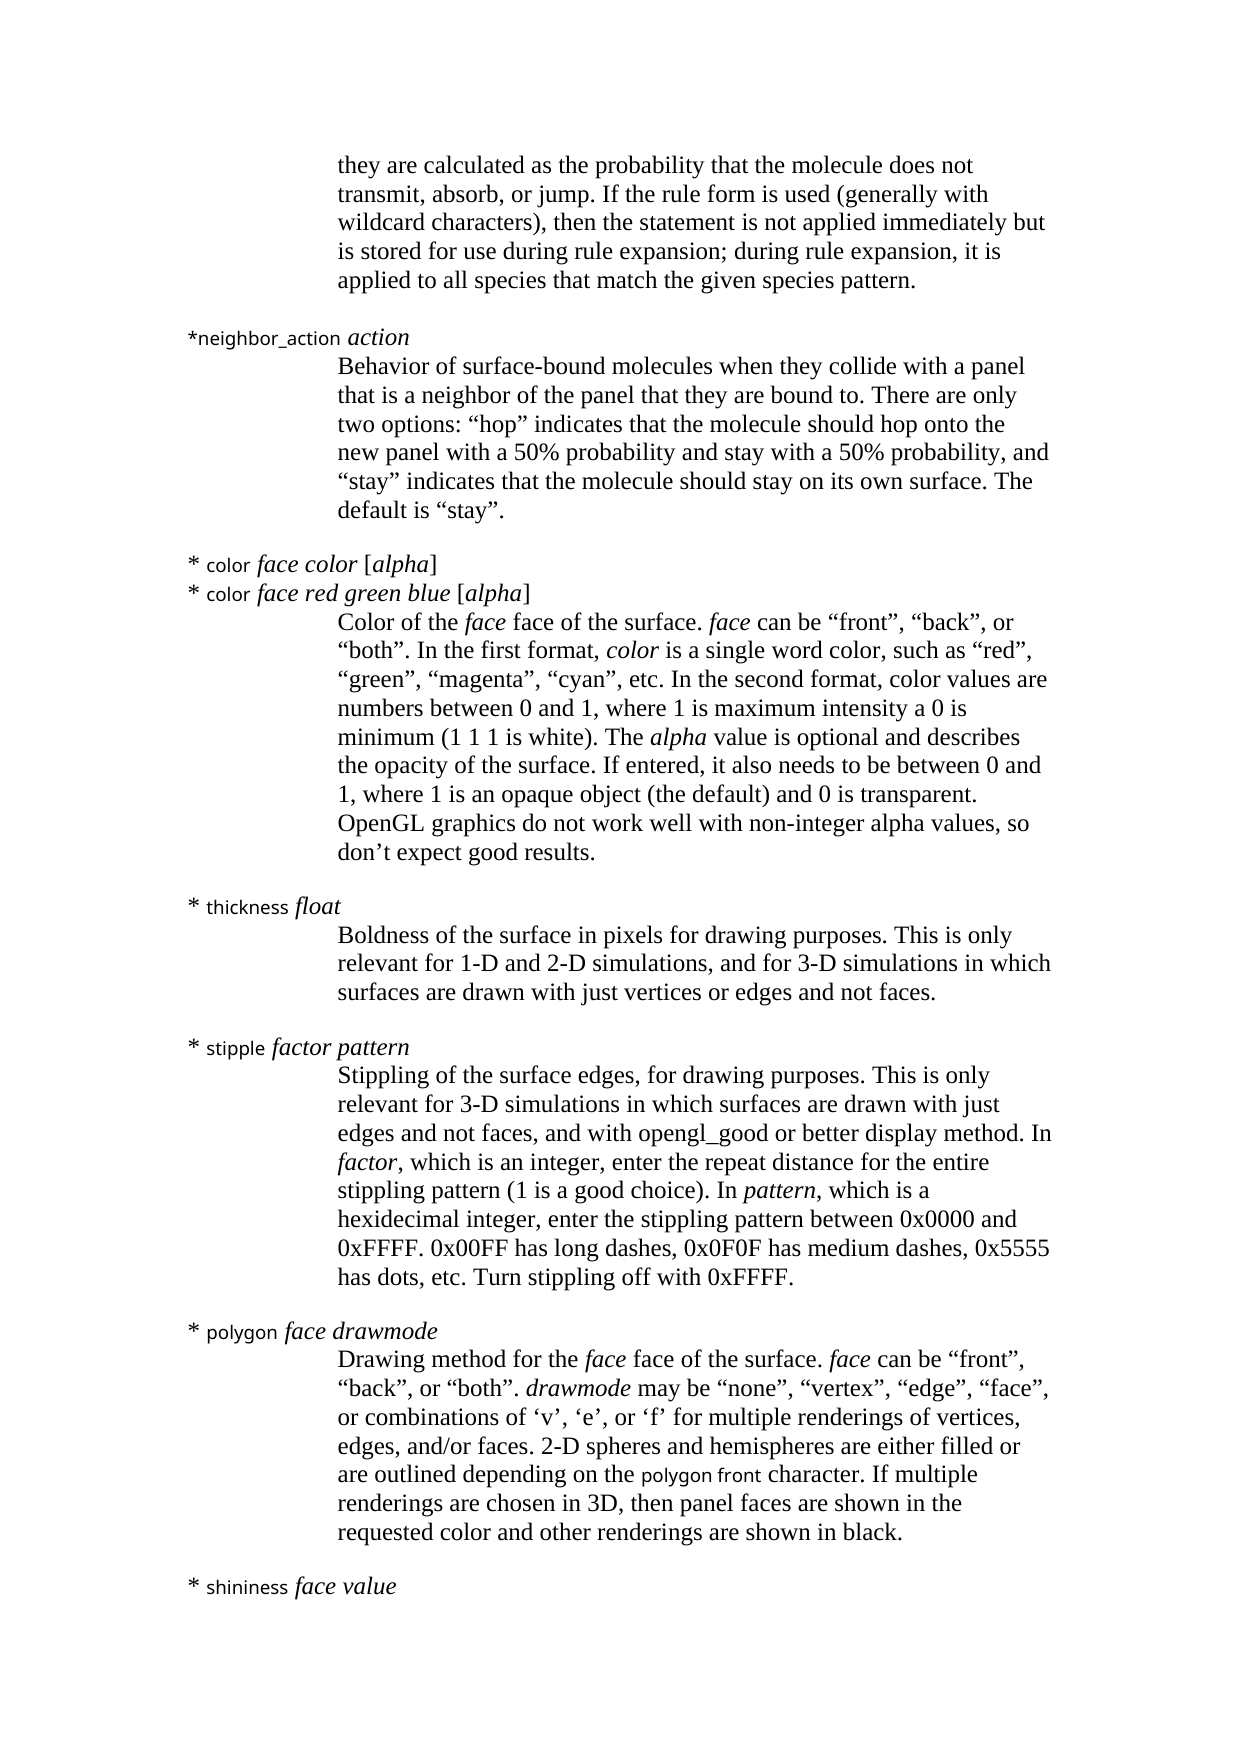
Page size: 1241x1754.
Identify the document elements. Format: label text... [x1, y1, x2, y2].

text * thickness float [187, 891, 1053, 920]
text Drawing method for the face face of the surface. face can be “front”, “back”, or “both”. drawmode may be “none”, “vertex”, “edge”, “face”, or combinations of ‘v’, ‘e’, or ‘f’ for multiple renderings of vertices, edges, and/or faces. 2-D spheres and hemispheres are either filled or are outlined depending on the polygon front character. If multiple renderings are chosen in 3D, then panel faces are shown in the requested color and other renderings are shown in black. [187, 1344, 1053, 1546]
text they are calculated as the probability that the molecule does not transmit, absorb, or jump. If the rule form is used (generally with wildcard characters), then the statement is not applied immediately but is stored for use during rule expansion; during rule expansion, it is applied to all species that match the given species pattern. [187, 150, 1053, 294]
text * shininess face value [187, 1571, 1053, 1600]
text Behavior of surface-bound molecules when they collide with a panel that is a neighbor of the panel that they are bound to. There are only two options: “hop” indicates that the molecule should hop onto the new panel with a 50% probability and stay with a 50% probability, and “stay” indicates that the molecule should stay on its own surface. The default is “stay”. [187, 351, 1053, 524]
text Color of the face face of the surface. face can be “front”, “back”, or “both”. In the first format, color is a single word color, such as “red”, “green”, “magenta”, “cyan”, etc. In the second format, color values are numbers between 0 and 1, where 1 is maximum intensity a 0 is minimum (1 1 1 is white). The alpha value is optional and describes the opacity of the surface. If entered, it also needs to be between 0 and 1, where 1 is an opaque object (the default) and 0 is transparent. OpenGL graphics do not work well with non-integer alpha values, so don’t expect good results. [187, 607, 1053, 866]
text * stipple factor pattern [187, 1032, 1053, 1060]
text *neighbor_action action [187, 322, 1053, 351]
text Stippling of the surface edges, for drawing purposes. This is only relevant for 3-D simulations in which surfaces are drawn with just edges and not faces, and with opengl_good or better display method. In factor, which is an integer, enter the repeat distance for the entire stippling pattern (1 is a good choice). In pattern, which is a hexidecimal integer, enter the stippling pattern between 0x0000 and 0xFFFF. 0x00FF has long dashes, 0x0F0F has medium dashes, 0x5555 has dots, etc. Turn stippling off with 0xFFFF. [187, 1060, 1053, 1290]
text * polygon face drawmode [187, 1316, 1053, 1344]
text Boldness of the surface in pixels for drawing purposes. This is only relevant for 1-D and 2-D simulations, and for 3-D simulations in which surfaces are drawn with just vertices or edges and not faces. [187, 920, 1053, 1006]
text * color face color [alpha] [187, 549, 1053, 578]
text * color face red green blue [alpha] [187, 578, 1053, 607]
